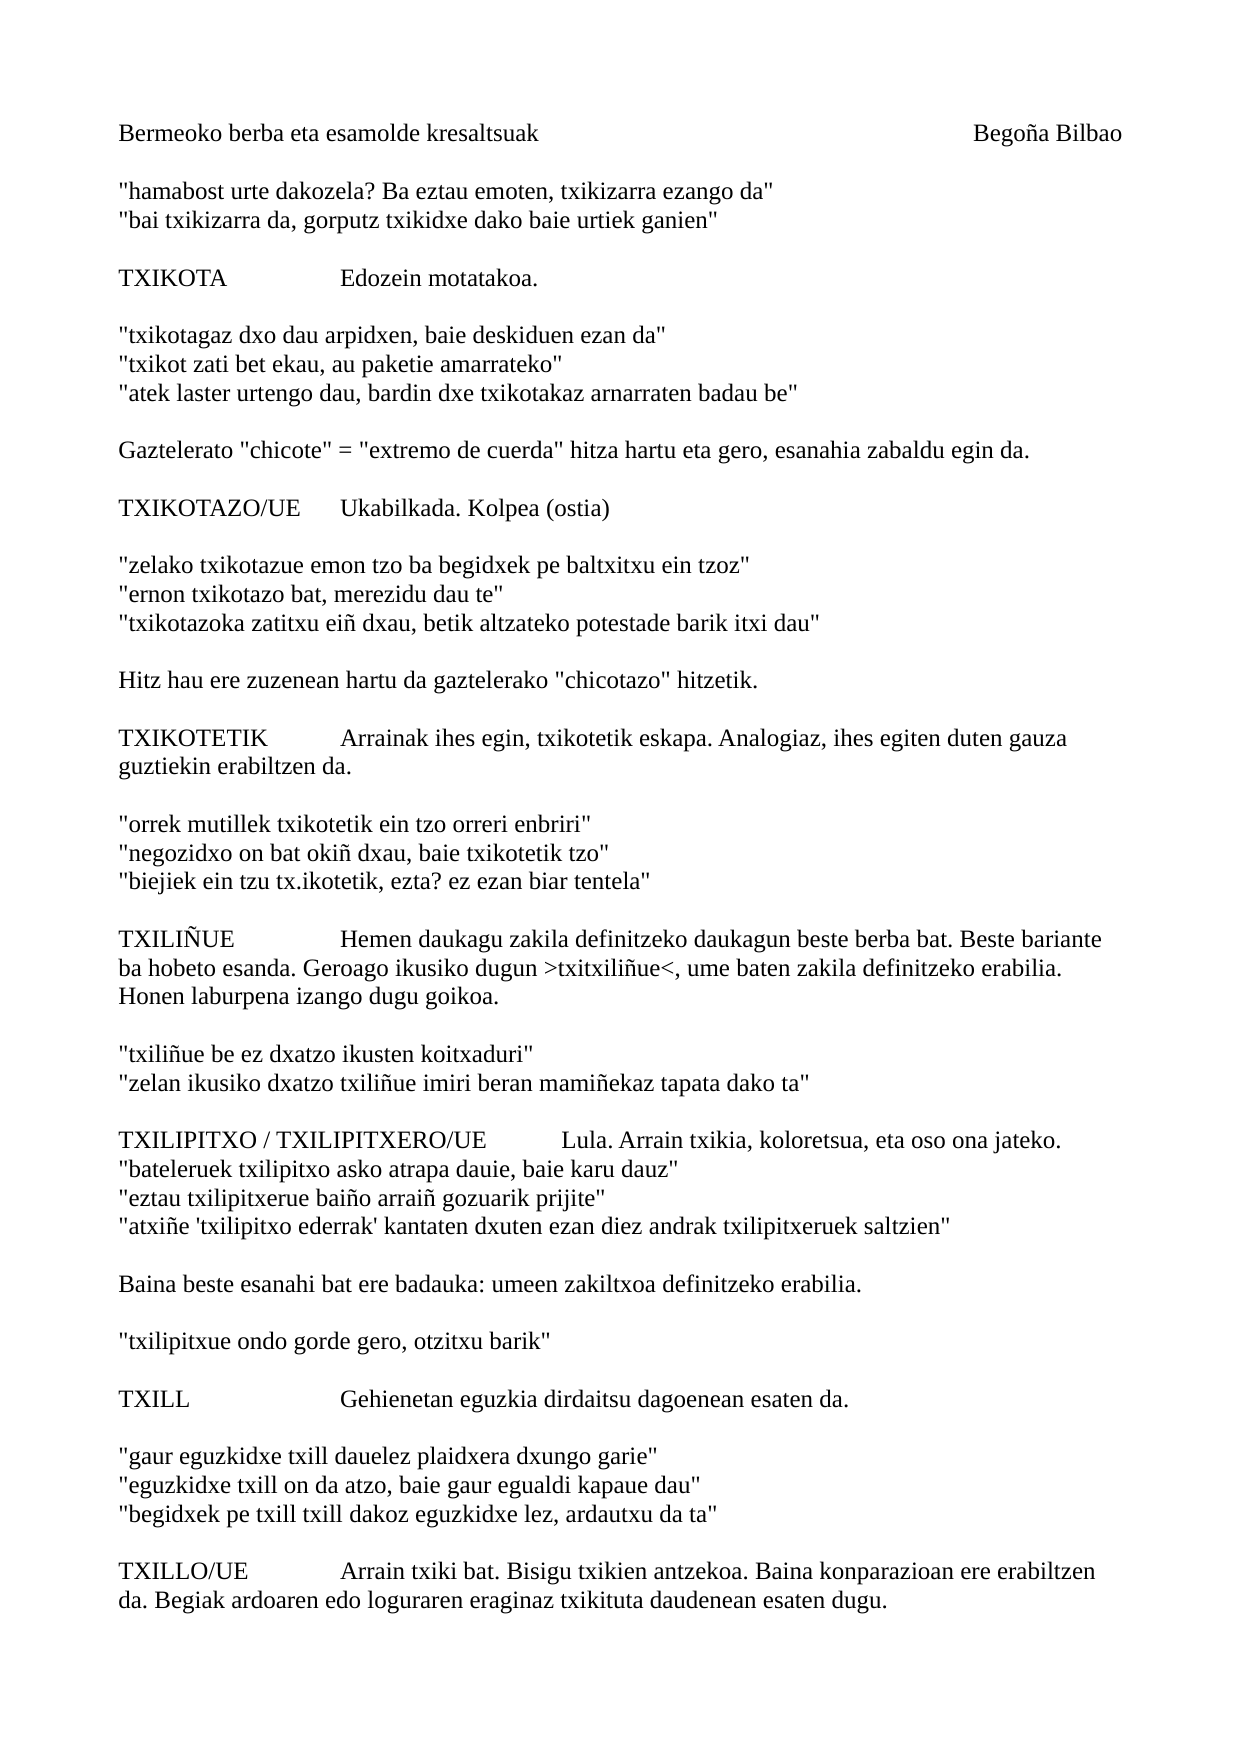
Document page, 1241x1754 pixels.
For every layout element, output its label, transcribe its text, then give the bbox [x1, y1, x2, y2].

text "zelako txikotazue emon tzo ba begidxek pe baltxitxu ein tzoz" [118, 550, 1122, 579]
text "zelan ikusiko dxatzo txiliñue imiri beran mamiñekaz tapata dako ta" [118, 1068, 1122, 1096]
text Baina beste esanahi bat ere badauka: umeen zakiltxoa definitzeko erabilia. [118, 1269, 1122, 1298]
text "txiliñue be ez dxatzo ikusten koitxaduri" [118, 1039, 1122, 1068]
text TXILIÑUE Hemen daukagu zakila definitzeko daukagun beste berba bat. Beste bariante ba hobeto esanda. Geroago ikusiko dugun >txitxiliñue<, ume baten zakila definitzeko erabilia. Honen laburpena izango dugu goikoa. [118, 924, 1122, 1010]
text "bai txikizarra da, gorputz txikidxe dako baie urtiek ganien" [118, 205, 1122, 234]
text "hamabost urte dakozela? Ba eztau emoten, txikizarra ezango da" [118, 176, 1122, 205]
text "biejiek ein tzu tx.ikotetik, ezta? ez ezan biar tentela" [118, 866, 1122, 895]
text "negozidxo on bat okiñ dxau, baie txikotetik tzo" [118, 838, 1122, 866]
text "bateleruek txilipitxo asko atrapa dauie, baie karu dauz" [118, 1154, 1122, 1183]
text Gaztelerato "chicote" = "extremo de cuerda" hitza hartu eta gero, esanahia zabaldu egin da. [118, 435, 1122, 464]
text "ernon txikotazo bat, merezidu dau te" [118, 579, 1122, 608]
text "atxiñe 'txilipitxo ederrak' kantaten dxuten ezan diez andrak txilipitxeruek saltzien" [118, 1211, 1122, 1240]
text "txikot zati bet ekau, au paketie amarrateko" [118, 349, 1122, 378]
text "txikotazoka zatitxu eiñ dxau, betik altzateko potestade barik itxi dau" [118, 608, 1122, 636]
text "eguzkidxe txill on da atzo, baie gaur egualdi kapaue dau" [118, 1470, 1122, 1499]
text "begidxek pe txill txill dakoz eguzkidxe lez, ardautxu da ta" [118, 1499, 1122, 1528]
text TXIKOTAZO/UE Ukabilkada. Kolpea (ostia) [118, 493, 1122, 521]
text "gaur eguzkidxe txill dauelez plaidxera dxungo garie" [118, 1441, 1122, 1470]
text "orrek mutillek txikotetik ein tzo orreri enbriri" [118, 809, 1122, 838]
text "txikotagaz dxo dau arpidxen, baie deskiduen ezan da" [118, 320, 1122, 349]
text TXIKOTETIK Arrainak ihes egin, txikotetik eskapa. Analogiaz, ihes egiten duten gauza guztiekin erabiltzen da. [118, 723, 1122, 780]
text TXIKOTA Edozein motatakoa. [118, 263, 1122, 291]
text TXILL Gehienetan eguzkia dirdaitsu dagoenean esaten da. [118, 1384, 1122, 1413]
text TXILLO/UE Arrain txiki bat. Bisigu txikien antzekoa. Baina konparazioan ere erabiltzen da. Begiak ardoaren edo loguraren eraginaz txikituta daudenean esaten dugu. [118, 1556, 1122, 1614]
text TXILIPITXO / TXILIPITXERO/UE Lula. Arrain txikia, koloretsua, eta oso ona jateko. [118, 1125, 1122, 1154]
text "eztau txilipitxerue baiño arraiñ gozuarik prijite" [118, 1183, 1122, 1211]
text "txilipitxue ondo gorde gero, otzitxu barik" [118, 1326, 1122, 1355]
text "atek laster urtengo dau, bardin dxe txikotakaz arnarraten badau be" [118, 378, 1122, 406]
text Hitz hau ere zuzenean hartu da gaztelerako "chicotazo" hitzetik. [118, 665, 1122, 694]
